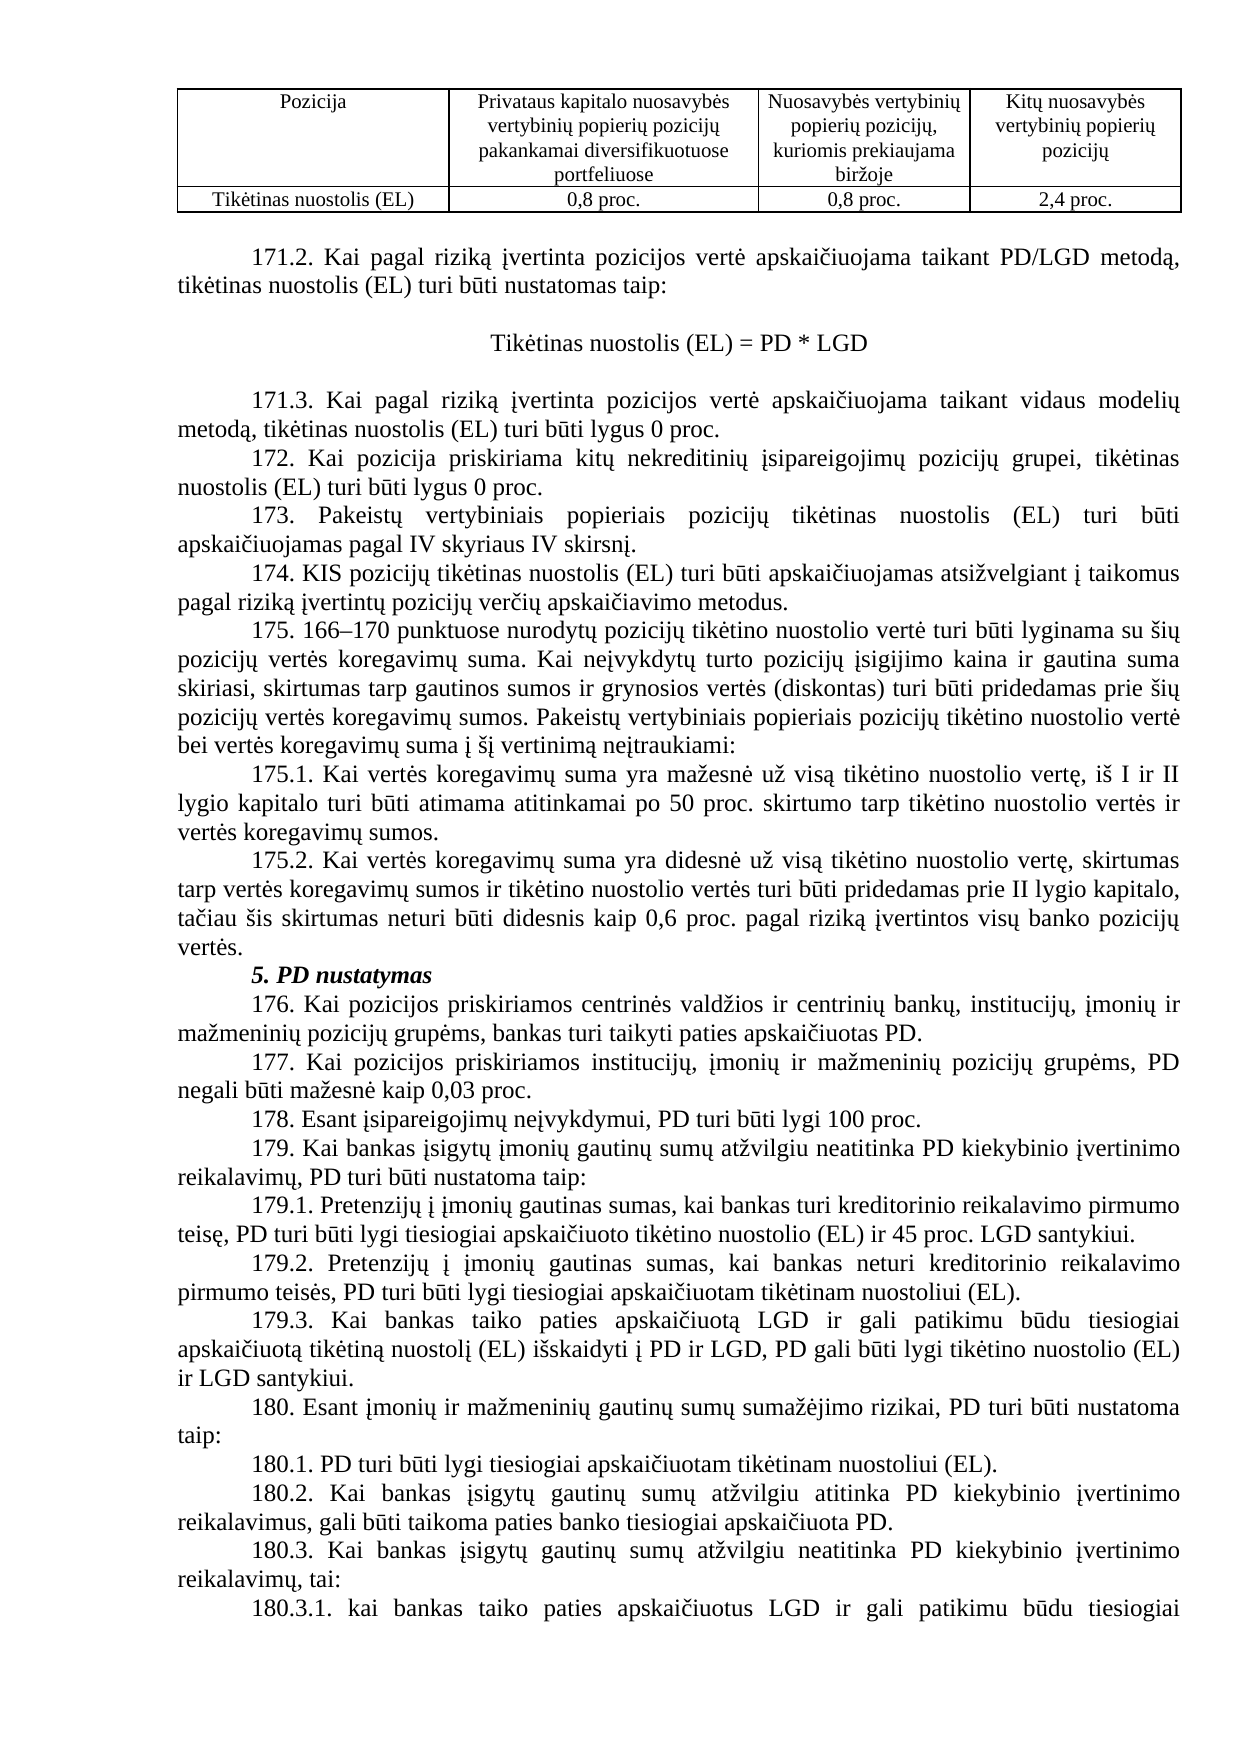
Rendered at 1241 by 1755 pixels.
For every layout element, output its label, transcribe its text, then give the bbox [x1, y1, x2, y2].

text 5. PD nustatymas [177, 960, 1181, 989]
text 177. Kai pozicijos priskiriamos institucijų, įmonių ir mažmeninių pozicijų grupėms, PD negali būti mažesnė kaip 0,03 proc. [177, 1047, 1181, 1104]
text 179.2. Pretenzijų į įmonių gautinas sumas, kai bankas neturi kreditorinio reikalavimo pirmumo teisės, PD turi būti lygi tiesiogiai apskaičiuotam tikėtinam nuostoliui (EL). [177, 1248, 1181, 1305]
text 171.2. Kai pagal riziką įvertinta pozicijos vertė apskaičiuojama taikant PD/LGD metodą, tikėtinas nuostolis (EL) turi būti nustatomas taip: [177, 242, 1181, 299]
table_header Kitų nuosavybės vertybinių popierių pozicijų [971, 90, 1180, 186]
text 178. Esant įsipareigojimų neįvykdymui, PD turi būti lygi 100 proc. [177, 1104, 1181, 1133]
text 173. Pakeistų vertybiniais popieriais pozicijų tikėtinas nuostolis (EL) turi būti apskaičiuojamas pagal IV skyriaus IV skirsnį. [177, 500, 1181, 558]
text 180.1. PD turi būti lygi tiesiogiai apskaičiuotam tikėtinam nuostoliui (EL). [177, 1449, 1181, 1478]
text 171.3. Kai pagal riziką įvertinta pozicijos vertė apskaičiuojama taikant vidaus modelių metodą, tikėtinas nuostolis (EL) turi būti lygus 0 proc. [177, 385, 1181, 443]
text 180. Esant įmonių ir mažmeninių gautinų sumų sumažėjimo rizikai, PD turi būti nustatoma taip: [177, 1392, 1181, 1449]
text Tikėtinas nuostolis (EL) = PD * LGD [177, 328, 1181, 357]
text 180.2. Kai bankas įsigytų gautinų sumų atžvilgiu atitinka PD kiekybinio įvertinimo reikalavimus, gali būti taikoma paties banko tiesiogiai apskaičiuota PD. [177, 1478, 1181, 1535]
table_header Pozicija [178, 90, 448, 186]
text 179.3. Kai bankas taiko paties apskaičiuotą LGD ir gali patikimu būdu tiesiogiai apskaičiuotą tikėtiną nuostolį (EL) išskaidyti į PD ir LGD, PD gali būti lygi tikėtino nuostolio (EL) ir LGD santykiui. [177, 1305, 1181, 1392]
text 179.1. Pretenzijų į įmonių gautinas sumas, kai bankas turi kreditorinio reikalavimo pirmumo teisę, PD turi būti lygi tiesiogiai apskaičiuoto tikėtino nuostolio (EL) ir 45 proc. LGD santykiui. [177, 1190, 1181, 1248]
text 180.3.1. kai bankas taiko paties apskaičiuotus LGD ir gali patikimu būdu tiesiogiai [177, 1593, 1181, 1622]
text 180.3. Kai bankas įsigytų gautinų sumų atžvilgiu neatitinka PD kiekybinio įvertinimo reikalavimų, tai: [177, 1535, 1181, 1593]
text 176. Kai pozicijos priskiriamos centrinės valdžios ir centrinių bankų, institucijų, įmonių ir mažmeninių pozicijų grupėms, bankas turi taikyti paties apskaičiuotas PD. [177, 989, 1181, 1047]
text 175.2. Kai vertės koregavimų suma yra didesnė už visą tikėtino nuostolio vertę, skirtumas tarp vertės koregavimų sumos ir tikėtino nuostolio vertės turi būti pridedamas prie II lygio kapitalo, tačiau šis skirtumas neturi būti didesnis kaip 0,6 proc. pagal riziką įvertintos visų banko pozicijų vertės. [177, 845, 1181, 960]
text 174. KIS pozicijų tikėtinas nuostolis (EL) turi būti apskaičiuojamas atsižvelgiant į taikomus pagal riziką įvertintų pozicijų verčių apskaičiavimo metodus. [177, 558, 1181, 615]
text 179. Kai bankas įsigytų įmonių gautinų sumų atžvilgiu neatitinka PD kiekybinio įvertinimo reikalavimų, PD turi būti nustatoma taip: [177, 1133, 1181, 1190]
text 172. Kai pozicija priskiriama kitų nekreditinių įsipareigojimų pozicijų grupei, tikėtinas nuostolis (EL) turi būti lygus 0 proc. [177, 443, 1181, 500]
text 175. 166–170 punktuose nurodytų pozicijų tikėtino nuostolio vertė turi būti lyginama su šių pozicijų vertės koregavimų suma. Kai neįvykdytų turto pozicijų įsigijimo kaina ir gautina suma skiriasi, skirtumas tarp gautinos sumos ir grynosios vertės (diskontas) turi būti pridedamas prie šių pozicijų vertės koregavimų sumos. Pakeistų vertybiniais popieriais pozicijų tikėtino nuostolio vertė bei vertės koregavimų suma į šį vertinimą neįtraukiami: [177, 615, 1181, 759]
text 175.1. Kai vertės koregavimų suma yra mažesnė už visą tikėtino nuostolio vertę, iš I ir II lygio kapitalo turi būti atimama atitinkamai po 50 proc. skirtumo tarp tikėtino nuostolio vertės ir vertės koregavimų sumos. [177, 759, 1181, 845]
